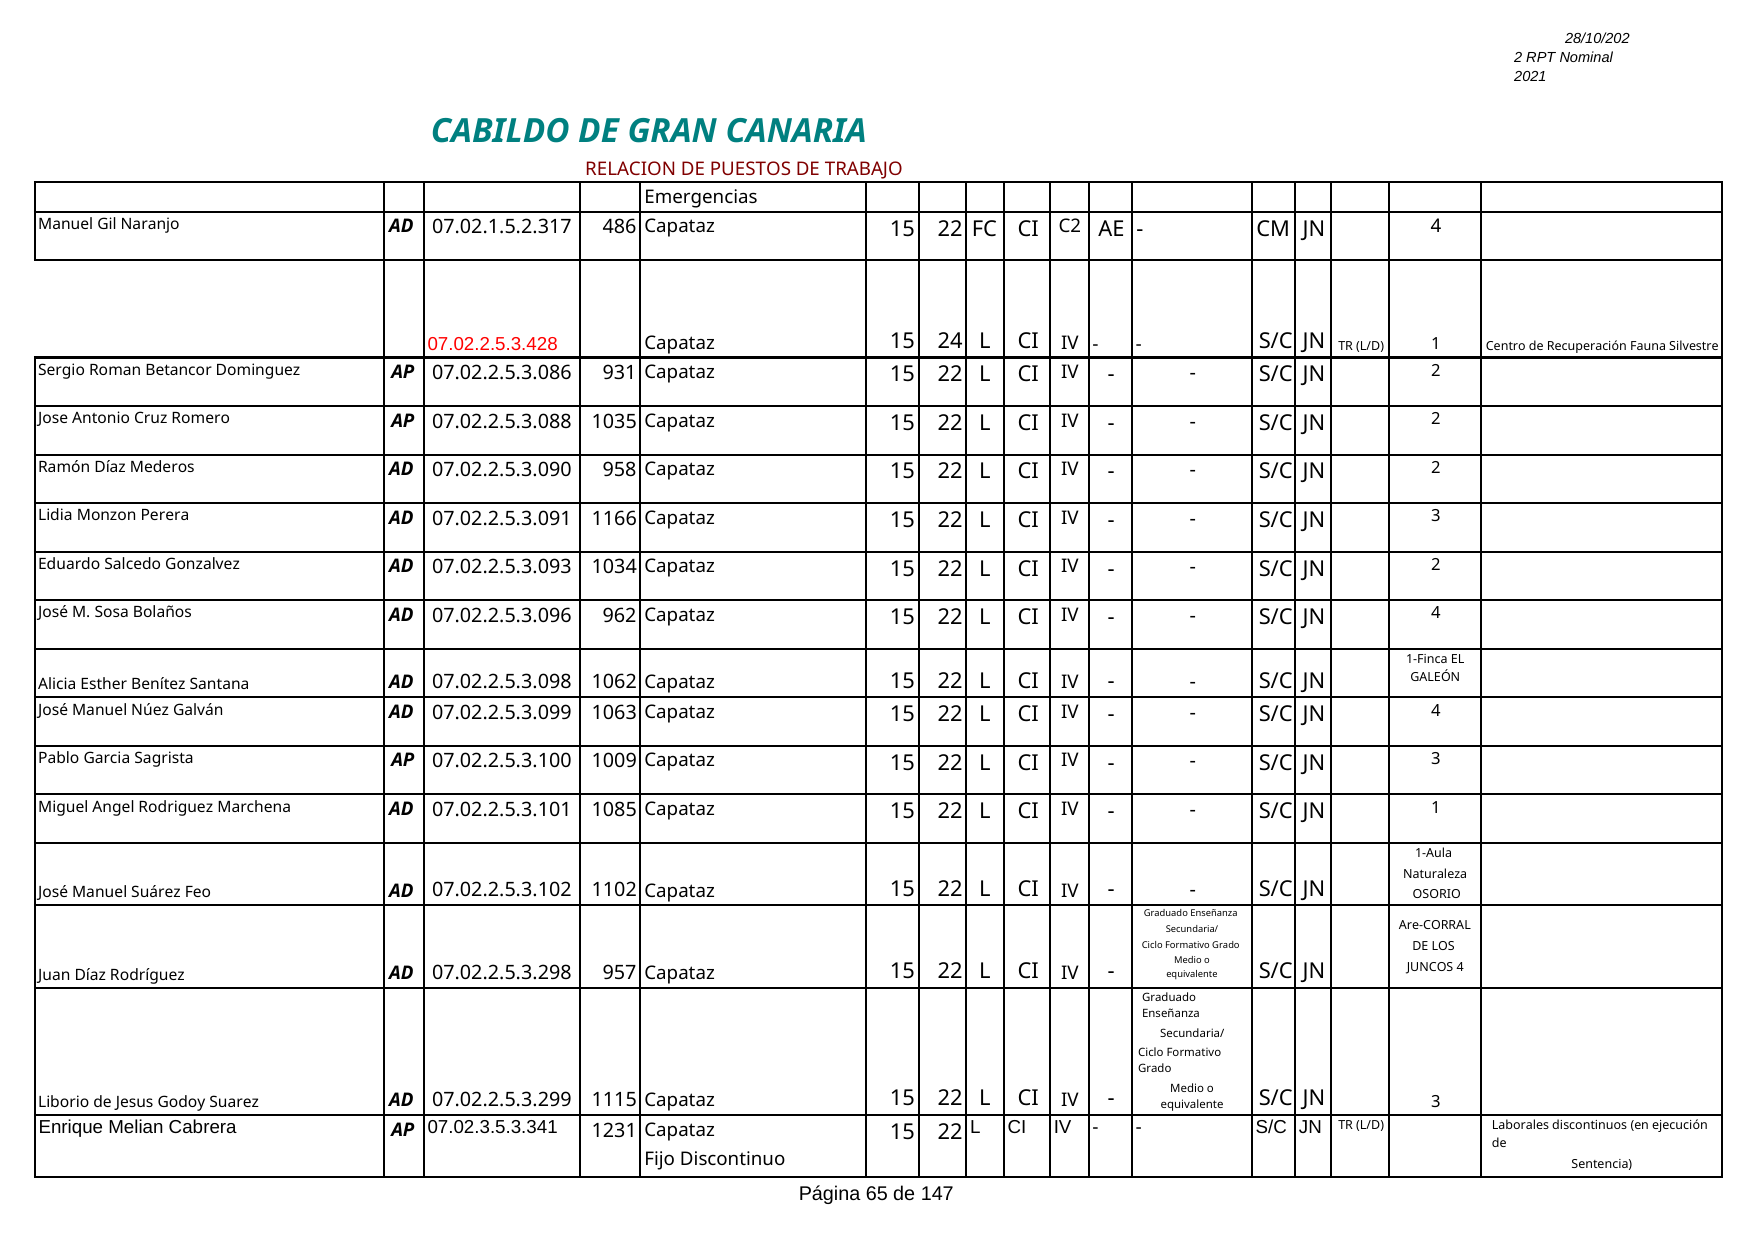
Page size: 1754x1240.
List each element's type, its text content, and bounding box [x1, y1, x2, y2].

table_cell AD [385, 456, 423, 502]
table_cell 1 [1390, 795, 1480, 842]
table_cell IV [1051, 553, 1088, 599]
table_cell JN [1296, 795, 1330, 842]
table_cell Jose Antonio Cruz Romero [36, 407, 383, 453]
table_cell CI [1005, 261, 1049, 356]
table_cell 1035 [581, 407, 639, 453]
table_cell IV [1051, 844, 1088, 904]
table_cell C2 [1051, 213, 1088, 259]
table_cell 22 [920, 989, 965, 1114]
table_cell CI [1005, 989, 1049, 1114]
table_cell [36, 183, 383, 211]
table_cell 07.02.2.5.3.093 [425, 553, 579, 599]
table_cell AD [385, 213, 423, 259]
table_cell Capataz Fijo Discontinuo [641, 1116, 865, 1176]
table_cell 1-Finca EL GALEÓN [1390, 650, 1480, 696]
table_cell Pablo Garcia Sagrista [36, 747, 383, 793]
table_cell IV [1051, 906, 1088, 987]
table_cell TR (L/D) [1332, 1116, 1388, 1176]
table_cell - [1090, 795, 1131, 842]
table_cell [35, 261, 383, 356]
table_cell [385, 261, 423, 356]
table_cell Capataz [641, 844, 865, 904]
table_cell [1390, 1116, 1480, 1176]
table_cell 15 [867, 844, 918, 904]
table_cell [920, 183, 965, 211]
table_cell [1482, 747, 1721, 793]
table_cell JN [1296, 698, 1330, 745]
table_cell L [967, 261, 1003, 356]
table_cell 22 [920, 359, 965, 405]
table_cell AD [385, 698, 423, 745]
table_cell 07.02.2.5.3.090 [425, 456, 579, 502]
table_cell [1482, 601, 1721, 648]
table_cell 07.02.2.5.3.091 [425, 504, 579, 551]
table_cell [1482, 989, 1721, 1114]
table_cell AD [385, 795, 423, 842]
table_cell José M. Sosa Bolaños [36, 601, 383, 648]
table_cell L [967, 989, 1003, 1114]
table_cell - [1090, 1116, 1131, 1176]
table_cell [1482, 456, 1721, 502]
table_cell [1332, 601, 1388, 648]
table_cell - [1133, 213, 1251, 259]
table_cell Capataz [641, 601, 865, 648]
table_cell Are-CORRAL DE LOS JUNCOS 4 [1390, 906, 1480, 987]
table_cell 1034 [581, 553, 639, 599]
table_cell 1062 [581, 650, 639, 696]
table_cell Eduardo Salcedo Gonzalvez [36, 553, 383, 599]
table_cell L [967, 359, 1003, 405]
table_cell [1332, 650, 1388, 696]
table_cell - [1133, 407, 1251, 453]
table_cell 1166 [581, 504, 639, 551]
table_cell 15 [867, 698, 918, 745]
table_cell L [967, 650, 1003, 696]
table_cell - [1133, 650, 1251, 696]
table_cell 15 [867, 601, 918, 648]
table_cell 07.02.2.5.3.428 [425, 261, 579, 356]
table_cell FC [967, 213, 1003, 259]
table_cell AD [385, 553, 423, 599]
table_cell Graduado Enseñanza Secundaria/ Ciclo Formativo Grado Medio o equivalente [1133, 906, 1251, 987]
table_cell JN [1296, 213, 1330, 259]
table_cell Capataz [641, 989, 865, 1114]
table_cell 15 [867, 407, 918, 453]
table_cell 2 [1390, 359, 1480, 405]
table_cell 07.02.2.5.3.096 [425, 601, 579, 648]
table_cell 07.02.2.5.3.086 [425, 359, 579, 405]
table_cell Capataz [641, 261, 865, 356]
table_cell IV [1051, 698, 1088, 745]
table_cell 15 [867, 1116, 918, 1176]
table_cell L [967, 456, 1003, 502]
table_cell IV [1051, 407, 1088, 453]
table_cell [1332, 407, 1388, 453]
table_cell 3 [1390, 504, 1480, 551]
table_cell [1332, 213, 1388, 259]
table_cell CI [1005, 650, 1049, 696]
table_cell JN [1296, 650, 1330, 696]
table_cell 15 [867, 989, 918, 1114]
table_cell JN [1296, 504, 1330, 551]
table_cell 07.02.3.5.3.341 [425, 1116, 579, 1176]
table_cell L [967, 747, 1003, 793]
table_cell [1296, 183, 1330, 211]
table_cell S/C [1253, 650, 1294, 696]
table_cell Manuel Gil Naranjo [36, 213, 383, 259]
table_cell - [1090, 989, 1131, 1114]
table_cell [1482, 795, 1721, 842]
table_cell - [1090, 553, 1131, 599]
table_cell [1332, 795, 1388, 842]
table_cell - [1090, 844, 1131, 904]
table_cell [867, 183, 918, 211]
table_cell 1-Aula Naturaleza OSORIO [1390, 844, 1480, 904]
table_cell 15 [867, 213, 918, 259]
table_cell 1102 [581, 844, 639, 904]
table_cell - [1090, 650, 1131, 696]
table_cell L [967, 1116, 1003, 1176]
table_cell CI [1005, 906, 1049, 987]
table_cell 15 [867, 650, 918, 696]
table_cell 07.02.2.5.3.299 [425, 989, 579, 1114]
table_cell AP [385, 747, 423, 793]
table_cell [581, 261, 639, 356]
table_cell - [1133, 698, 1251, 745]
table_cell AD [385, 989, 423, 1114]
table_cell - [1133, 553, 1251, 599]
table_cell [1253, 183, 1294, 211]
table_cell - [1133, 1116, 1251, 1176]
table_cell Emergencias [641, 183, 865, 211]
table_cell 07.02.2.5.3.100 [425, 747, 579, 793]
table_cell Laborales discontinuos (en ejecución de Sentencia) [1482, 1116, 1721, 1176]
table_cell 22 [920, 844, 965, 904]
table_cell S/C [1253, 601, 1294, 648]
table_cell [1482, 553, 1721, 599]
table_cell Capataz [641, 698, 865, 745]
table_cell IV [1051, 989, 1088, 1114]
table_cell Capataz [641, 747, 865, 793]
table_cell 931 [581, 359, 639, 405]
table_cell IV [1051, 504, 1088, 551]
table_cell 1063 [581, 698, 639, 745]
table_cell Capataz [641, 553, 865, 599]
table_cell JN [1296, 989, 1330, 1114]
table_cell L [967, 504, 1003, 551]
table_cell 22 [920, 213, 965, 259]
table_cell 07.02.2.5.3.088 [425, 407, 579, 453]
table_cell S/C [1253, 261, 1294, 356]
table_cell - [1090, 407, 1131, 453]
table_cell [1332, 504, 1388, 551]
table_cell IV [1051, 1116, 1088, 1176]
table_cell Centro de Recuperación Fauna Silvestre [1482, 261, 1721, 356]
table_cell AD [385, 844, 423, 904]
table_cell L [967, 844, 1003, 904]
table_cell 15 [867, 553, 918, 599]
table_cell JN [1296, 407, 1330, 453]
table_cell S/C [1253, 359, 1294, 405]
table_cell 2 [1390, 407, 1480, 453]
table_cell L [967, 601, 1003, 648]
table_cell - [1090, 261, 1131, 356]
table_cell 22 [920, 553, 965, 599]
table_cell 22 [920, 747, 965, 793]
table_cell [967, 183, 1003, 211]
table_cell [425, 183, 579, 211]
table_cell CI [1005, 747, 1049, 793]
table_cell 957 [581, 906, 639, 987]
table_cell S/C [1253, 989, 1294, 1114]
table_cell L [967, 906, 1003, 987]
table_cell 07.02.1.5.2.317 [425, 213, 579, 259]
table_cell [1482, 183, 1721, 211]
table_cell JN [1296, 553, 1330, 599]
table_cell 962 [581, 601, 639, 648]
table_cell 22 [920, 650, 965, 696]
table_cell AP [385, 407, 423, 453]
table_cell JN [1296, 359, 1330, 405]
table_cell - [1133, 795, 1251, 842]
table_cell 07.02.2.5.3.098 [425, 650, 579, 696]
table_cell José Manuel Núez Galván [36, 698, 383, 745]
table_cell AD [385, 650, 423, 696]
table_cell 958 [581, 456, 639, 502]
table_cell 22 [920, 795, 965, 842]
table_cell IV [1051, 601, 1088, 648]
table_cell JN [1296, 601, 1330, 648]
table_cell 2 [1390, 456, 1480, 502]
table_cell 15 [867, 359, 918, 405]
table_cell 15 [867, 456, 918, 502]
table_cell - [1090, 601, 1131, 648]
table_cell 1115 [581, 989, 639, 1114]
table_cell [385, 183, 423, 211]
table_cell - [1133, 504, 1251, 551]
table_cell Miguel Angel Rodriguez Marchena [36, 795, 383, 842]
table_cell 15 [867, 504, 918, 551]
table_cell 4 [1390, 601, 1480, 648]
table_cell - [1133, 456, 1251, 502]
table_cell CI [1005, 698, 1049, 745]
table_cell [1390, 183, 1480, 211]
table_cell Graduado Enseñanza Secundaria/ Ciclo Formativo Grado Medio o equivalente [1133, 989, 1251, 1114]
table_cell Capataz [641, 650, 865, 696]
table_cell CI [1005, 844, 1049, 904]
table_cell JN [1296, 261, 1330, 356]
table_cell - [1090, 359, 1131, 405]
table_cell 07.02.2.5.3.101 [425, 795, 579, 842]
table_cell Capataz [641, 456, 865, 502]
table_cell TR (L/D) [1332, 261, 1388, 356]
table_cell 22 [920, 601, 965, 648]
table_cell S/C [1253, 504, 1294, 551]
table_cell 2 [1390, 553, 1480, 599]
table_cell CM [1253, 213, 1294, 259]
table_cell S/C [1253, 1116, 1294, 1176]
table_cell Capataz [641, 906, 865, 987]
table_cell 486 [581, 213, 639, 259]
table_cell 1009 [581, 747, 639, 793]
table_cell S/C [1253, 795, 1294, 842]
table_cell L [967, 553, 1003, 599]
table_cell CI [1005, 407, 1049, 453]
table_cell Juan Díaz Rodríguez [36, 906, 383, 987]
table_cell IV [1051, 795, 1088, 842]
table_cell [1332, 844, 1388, 904]
table_cell Capataz [641, 407, 865, 453]
table_cell CI [1005, 795, 1049, 842]
table_cell [1482, 650, 1721, 696]
table_cell IV [1051, 359, 1088, 405]
table_cell IV [1051, 747, 1088, 793]
table_cell - [1090, 504, 1131, 551]
table_cell S/C [1253, 553, 1294, 599]
table_cell L [967, 795, 1003, 842]
table_cell CI [1005, 359, 1049, 405]
table_cell José Manuel Suárez Feo [36, 844, 383, 904]
table_cell [1332, 456, 1388, 502]
table_cell 07.02.2.5.3.099 [425, 698, 579, 745]
table_cell L [967, 698, 1003, 745]
table_cell [1332, 553, 1388, 599]
table_cell - [1133, 844, 1251, 904]
table_cell L [967, 407, 1003, 453]
table_cell 22 [920, 407, 965, 453]
table_cell AP [385, 359, 423, 405]
table_cell IV [1051, 261, 1088, 356]
table_cell 4 [1390, 698, 1480, 745]
table_cell 3 [1390, 747, 1480, 793]
table_cell [1332, 906, 1388, 987]
table_cell [1482, 698, 1721, 745]
table_cell Enrique Melian Cabrera [36, 1116, 383, 1176]
table_cell AE [1090, 213, 1131, 259]
table_cell [1482, 906, 1721, 987]
table_cell - [1090, 456, 1131, 502]
table_cell [1482, 407, 1721, 453]
table_cell - [1090, 183, 1131, 211]
table_cell 1231 [581, 1116, 639, 1176]
table_cell IV [1051, 456, 1088, 502]
table_cell CI [1005, 504, 1049, 551]
table_cell [1482, 213, 1721, 259]
table_cell JN [1296, 844, 1330, 904]
table_cell [1051, 183, 1088, 211]
table_cell [1005, 183, 1049, 211]
table_cell 3 [1390, 989, 1480, 1114]
table_cell Capataz [641, 504, 865, 551]
table_cell CI [1005, 456, 1049, 502]
table_cell 22 [920, 456, 965, 502]
table_cell 07.02.2.5.3.102 [425, 844, 579, 904]
table_cell IV [1051, 650, 1088, 696]
table_cell AP [385, 1116, 423, 1176]
table_cell Capataz [641, 359, 865, 405]
table_cell 22 [920, 504, 965, 551]
table_cell - [1090, 698, 1131, 745]
table_cell 1085 [581, 795, 639, 842]
table_cell Capataz [641, 795, 865, 842]
table_cell - [1133, 359, 1251, 405]
table_cell Alicia Esther Benítez Santana [36, 650, 383, 696]
table_cell CI [1005, 553, 1049, 599]
table_cell [1332, 989, 1388, 1114]
table_cell S/C [1253, 844, 1294, 904]
table_cell [581, 183, 639, 211]
table_cell S/C [1253, 906, 1294, 987]
table_cell [1133, 183, 1251, 211]
table_cell Capataz [641, 213, 865, 259]
table_cell JN [1296, 906, 1330, 987]
table_cell AD [385, 504, 423, 551]
table_cell S/C [1253, 407, 1294, 453]
table_cell - [1090, 906, 1131, 987]
table_cell S/C [1253, 747, 1294, 793]
table_cell 22 [920, 1116, 965, 1176]
table_cell CI [1005, 1116, 1049, 1176]
table_cell [1332, 747, 1388, 793]
table_cell 22 [920, 698, 965, 745]
table_cell [1482, 504, 1721, 551]
table_cell [1482, 844, 1721, 904]
table_cell - [1133, 747, 1251, 793]
table_cell 22 [920, 906, 965, 987]
table_cell [1482, 359, 1721, 405]
table_cell 15 [867, 261, 918, 356]
table_cell - [1133, 601, 1251, 648]
table_cell 15 [867, 795, 918, 842]
table_cell Sergio Roman Betancor Dominguez [36, 359, 383, 405]
table_cell Ramón Díaz Mederos [36, 456, 383, 502]
table_cell AD [385, 906, 423, 987]
table_cell [1332, 359, 1388, 405]
table_cell CI [1005, 213, 1049, 259]
table_cell - [1090, 747, 1131, 793]
table_cell 1 [1390, 261, 1480, 356]
table_cell 24 [920, 261, 965, 356]
table_cell CI [1005, 601, 1049, 648]
table_cell JN [1296, 456, 1330, 502]
table_cell [1332, 183, 1388, 211]
table_cell - [1133, 261, 1251, 356]
table_cell JN [1296, 1116, 1330, 1176]
table_cell S/C [1253, 698, 1294, 745]
table_cell 15 [867, 747, 918, 793]
table_cell 15 [867, 906, 918, 987]
table_cell AD [385, 601, 423, 648]
table_cell Lidia Monzon Perera [36, 504, 383, 551]
table_cell S/C [1253, 456, 1294, 502]
table_cell JN [1296, 747, 1330, 793]
table_cell [1332, 698, 1388, 745]
table_cell 07.02.2.5.3.298 [425, 906, 579, 987]
table_cell 4 [1390, 213, 1480, 259]
table_cell Liborio de Jesus Godoy Suarez [36, 989, 383, 1114]
